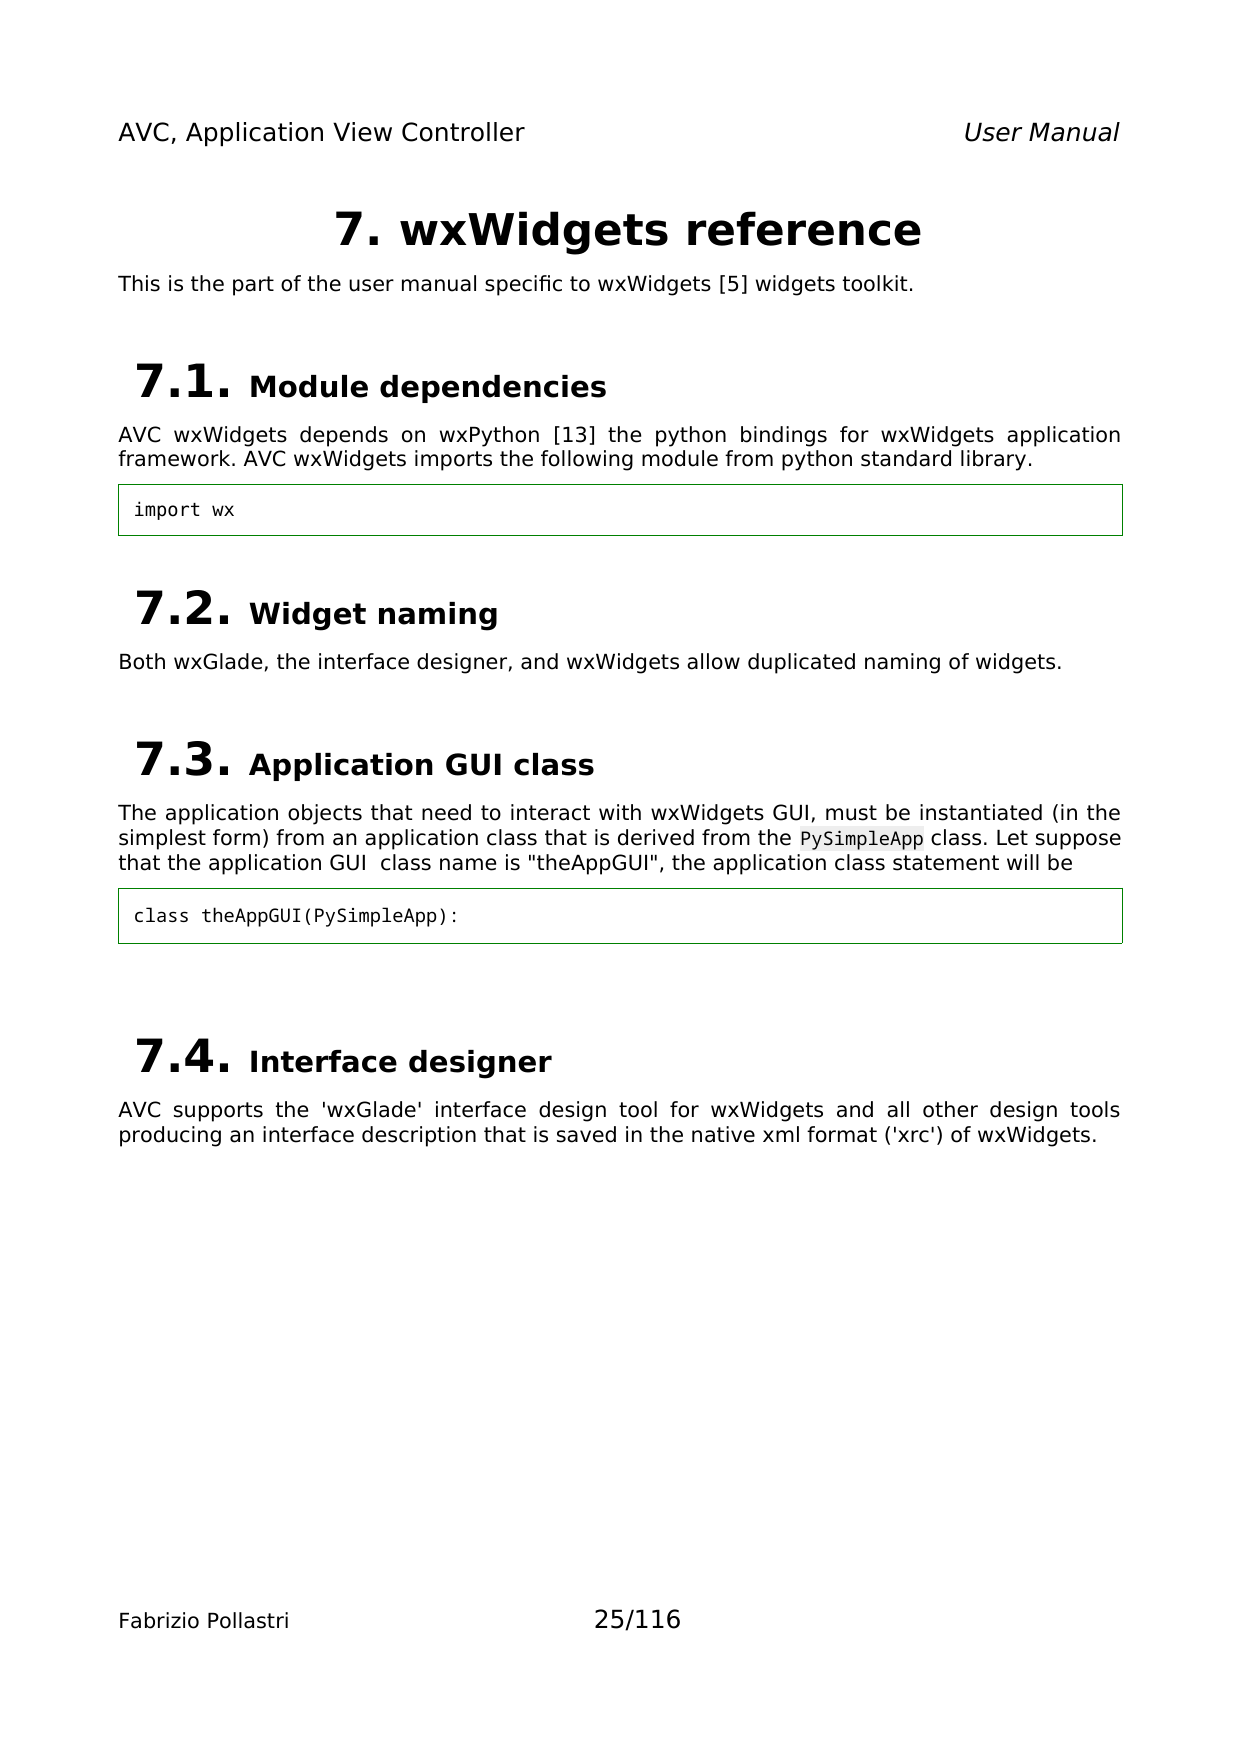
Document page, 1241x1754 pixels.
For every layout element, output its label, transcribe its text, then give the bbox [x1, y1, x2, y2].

subtitle Widget naming [118, 582, 1122, 635]
text AVC wxWidgets depends on wxPython [13] the python bindings for wxWidgets application framework. AVC wxWidgets imports the following module from python standard library. [118, 423, 1122, 472]
subtitle Application GUI class [118, 733, 1122, 786]
text This is the part of the user manual specific to wxWidgets [5] widgets toolkit. [118, 272, 1122, 296]
text AVC supports the 'wxGlade' interface design tool for wxWidgets and all other design tools producing an interface description that is saved in the native xml format ('xrc') of wxWidgets. [118, 1098, 1122, 1147]
text The application objects that need to interact with wxWidgets GUI, must be instantiated (in the simplest form) from an application class that is derived from the PySimpleApp class. Let suppose that the application GUI class name is "theAppGUI", the application class statement will be [118, 801, 1122, 876]
text import wx [119, 485, 1122, 535]
subtitle Module dependencies [118, 355, 1122, 408]
subtitle Interface designer [118, 1030, 1122, 1083]
text Both wxGlade, the interface designer, and wxWidgets allow duplicated naming of widgets. [118, 650, 1122, 675]
subtitle wxWidgets reference [118, 203, 1122, 256]
text class theAppGUI(PySimpleApp): [119, 889, 1122, 943]
